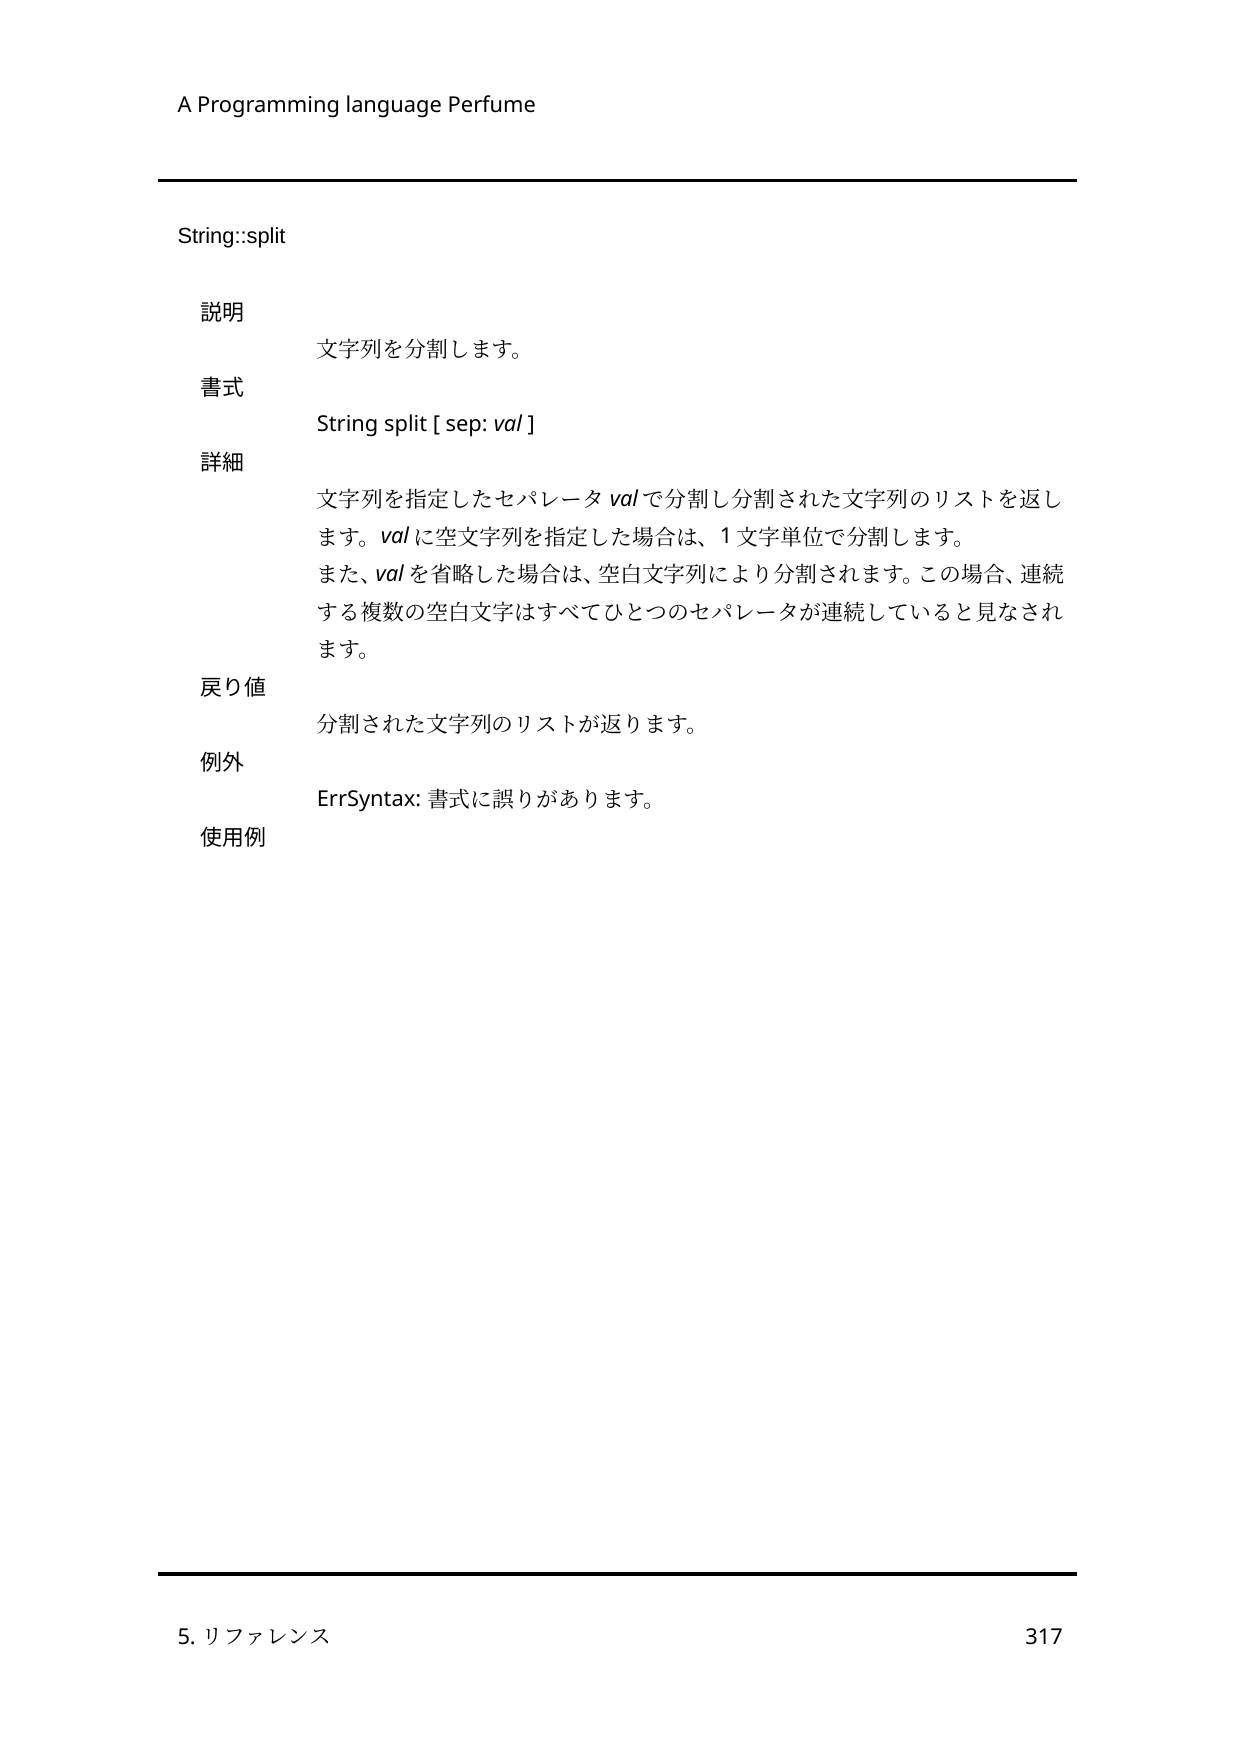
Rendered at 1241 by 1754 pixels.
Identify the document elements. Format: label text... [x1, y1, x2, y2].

table_cell 文字列を指定したセパレータvalで分割し分割された文字列のリストを返します。valに空文字列を指定した場合は、1文字単位で分割します。 また、valを省略した場合は、空白文字列により分割されます。この場合、連続する複数の空白文字はすべてひとつのセパレータが連続していると見なされます。 [317, 442, 1063, 667]
table_cell 書式 [200, 367, 317, 442]
table_cell ErrSyntax: 書式に誤りがあります。 [317, 742, 1063, 817]
table_cell 例外 [200, 742, 317, 817]
table_cell 詳細 [200, 442, 317, 667]
table_cell 戻り値 [200, 667, 317, 742]
table_cell [317, 817, 1063, 892]
table_cell 分割された文字列のリストが返ります。 [317, 667, 1063, 742]
subtitle String::split [177, 217, 1063, 254]
table_header 文字列を分割します。 [317, 292, 1063, 367]
table_cell 使用例 [200, 817, 317, 892]
table_header 説明 [200, 292, 317, 367]
table_cell String split [ sep: val ] [317, 367, 1063, 442]
